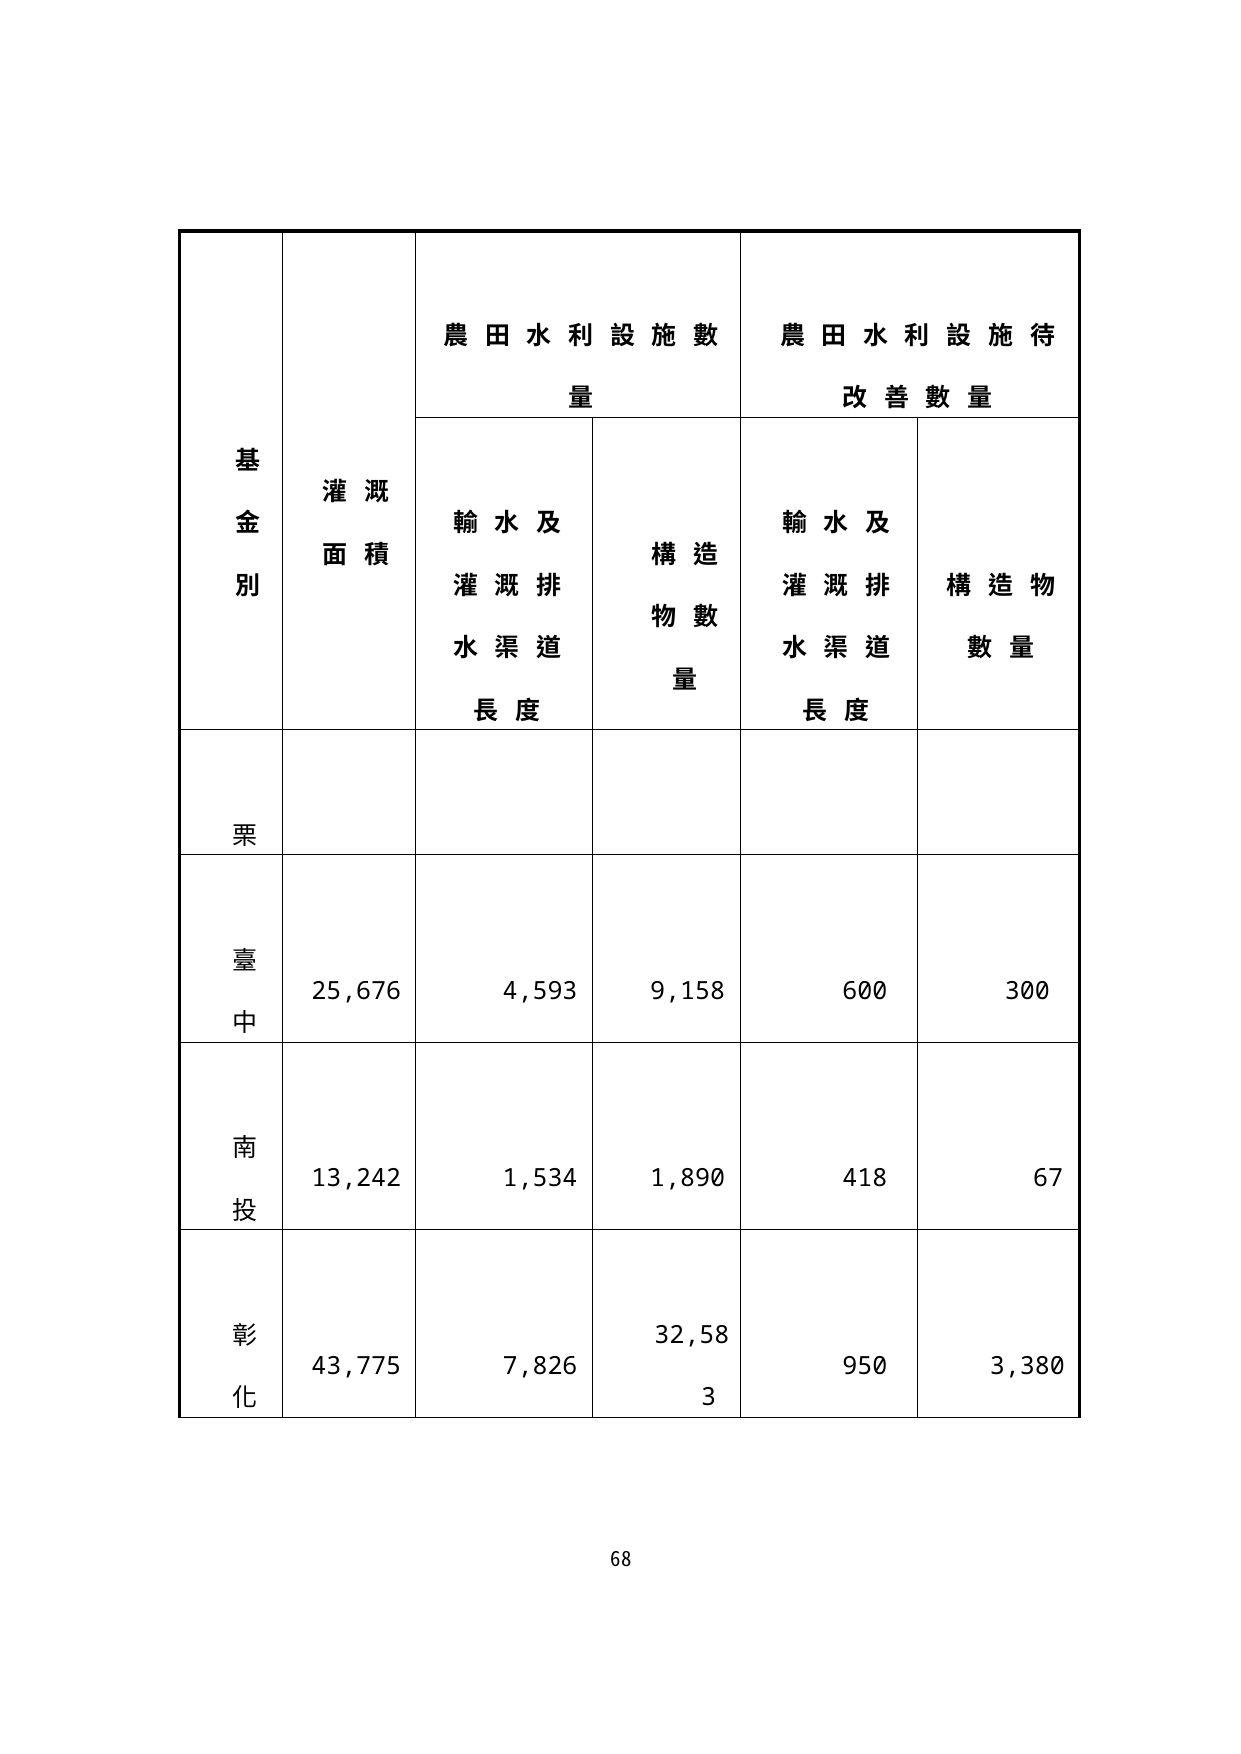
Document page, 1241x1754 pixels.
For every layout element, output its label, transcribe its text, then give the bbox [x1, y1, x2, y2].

table_cell 栗 [181, 730, 282, 854]
table_cell 1,890 [593, 1043, 740, 1229]
table_cell 1,534 [416, 1043, 592, 1229]
table_cell 輸水及灌溉排水渠道長度 [416, 418, 592, 729]
table_cell 25,676 [283, 855, 415, 1042]
table_cell 43,775 [283, 1230, 415, 1417]
table_header 灌溉面積 [283, 233, 415, 729]
table_cell 3,380 [918, 1230, 1078, 1417]
table_cell 輸水及灌溉排水渠道長度 [741, 418, 917, 729]
table_cell 950 [741, 1230, 917, 1417]
table_cell 600 [741, 855, 917, 1042]
table_cell 13,242 [283, 1043, 415, 1229]
table_header 農田水利設施數量 [416, 233, 740, 417]
table_cell 彰化 [181, 1230, 282, 1417]
table_cell [283, 730, 415, 854]
table_cell 臺中 [181, 855, 282, 1042]
table_cell [416, 730, 592, 854]
table_header 農田水利設施待改善數量 [741, 233, 1078, 417]
table_cell [593, 730, 740, 854]
table_cell [918, 730, 1078, 854]
table_header 基金別 [181, 233, 282, 729]
table_cell 300 [918, 855, 1078, 1042]
table_cell 418 [741, 1043, 917, 1229]
table_cell 67 [918, 1043, 1078, 1229]
table_cell 9,158 [593, 855, 740, 1042]
table_cell [741, 730, 917, 854]
table_cell 7,826 [416, 1230, 592, 1417]
table_cell 構造物數量 [593, 418, 740, 729]
table_cell 構造物數量 [918, 418, 1078, 729]
table_cell 南投 [181, 1043, 282, 1229]
table_cell 32,583 [593, 1230, 740, 1417]
table_cell 4,593 [416, 855, 592, 1042]
